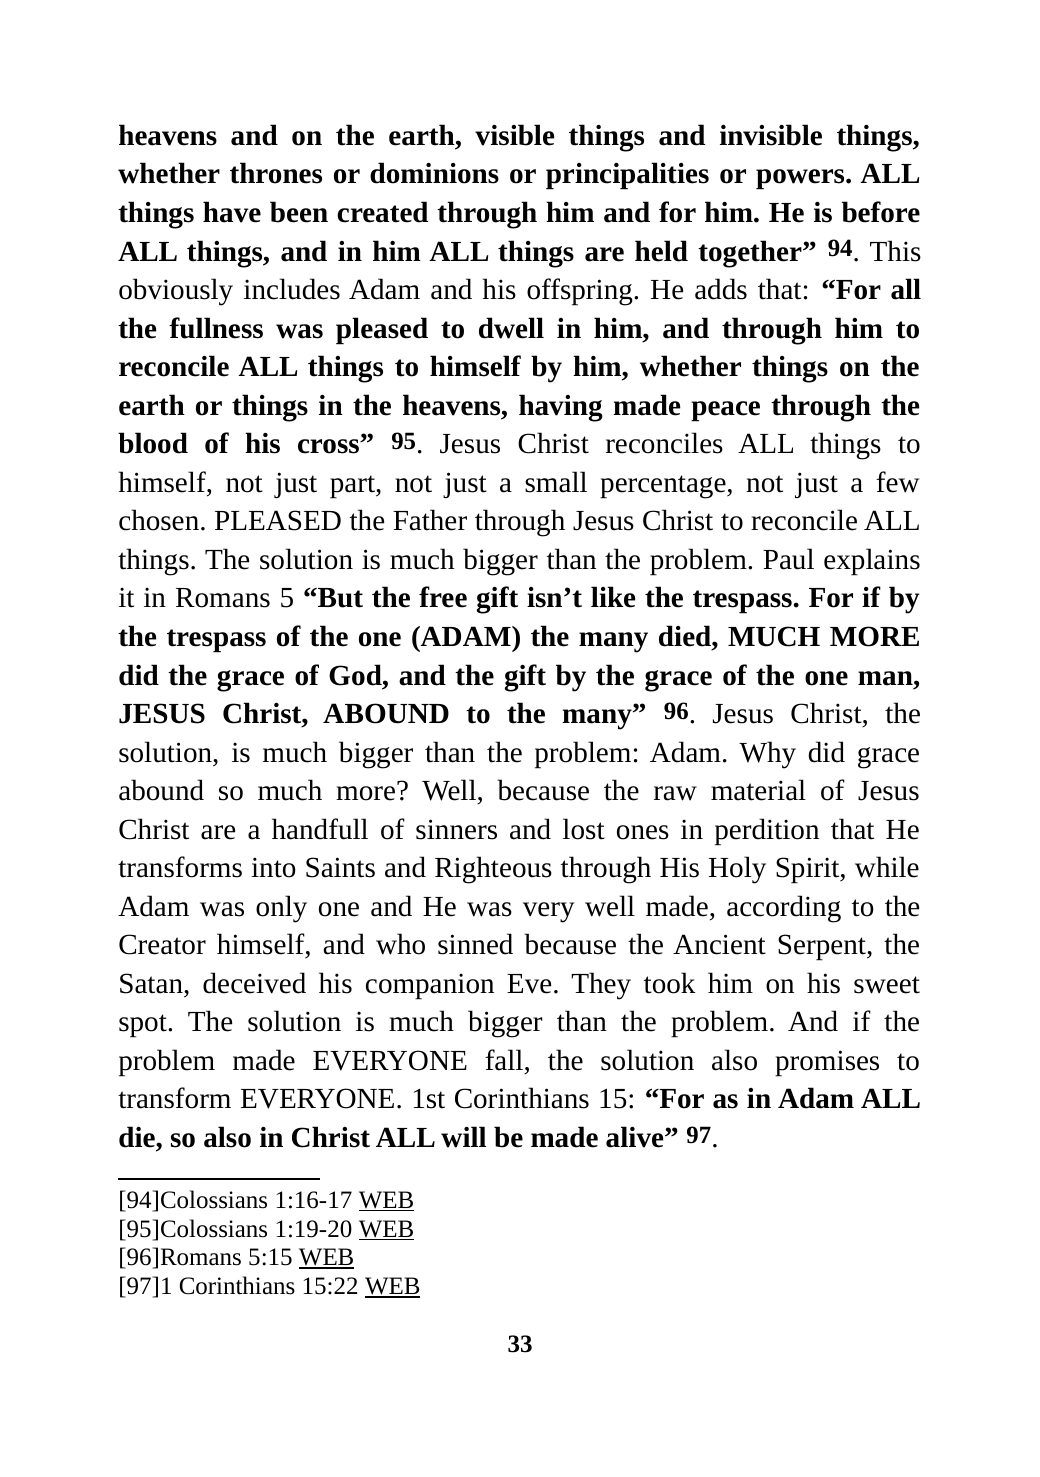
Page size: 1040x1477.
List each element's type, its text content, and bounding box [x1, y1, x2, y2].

text heavens and on the earth, visible things and invisible things, whether thrones or dominions or principalities or powers. ALL things have been created through him and for him. He is before ALL things, and in him ALL things are held together” . This obviously includes Adam and his offspring. He adds that: “For all the fullness was pleased to dwell in him, and through him to reconcile ALL things to himself by him, whether things on the earth or things in the heavens, having made peace through the blood of his cross” . Jesus Christ reconciles ALL things to himself, not just part, not just a small percentage, not just a few chosen. PLEASED the Father through Jesus Christ to reconcile ALL things. The solution is much bigger than the problem. Paul explains it in Romans 5 “But the free gift isn’t like the trespass. For if by the trespass of the one (ADAM) the many died, MUCH MORE did the grace of God, and the gift by the grace of the one man, JESUS Christ, ABOUND to the many” . Jesus Christ, the solution, is much bigger than the problem: Adam. Why did grace abound so much more? Well, because the raw material of Jesus Christ are a handfull of sinners and lost ones in perdition that He transforms into Saints and Righteous through His Holy Spirit, while Adam was only one and He was very well made, according to the Creator himself, and who sinned because the Ancient Serpent, the Satan, deceived his companion Eve. They took him on his sweet spot. The solution is much bigger than the problem. And if the problem made EVERYONE fall, the solution also promises to transform EVERYONE. 1st Corinthians 15: “For as in Adam ALL die, so also in Christ ALL will be made alive” . [118, 118, 921, 1154]
text Colossians 1:16-17 WEB [118, 1185, 921, 1214]
text Romans 5:15 WEB [118, 1242, 921, 1271]
text 1 Corinthians 15:22 WEB [118, 1271, 921, 1300]
text Colossians 1:19-20 WEB [118, 1214, 921, 1242]
